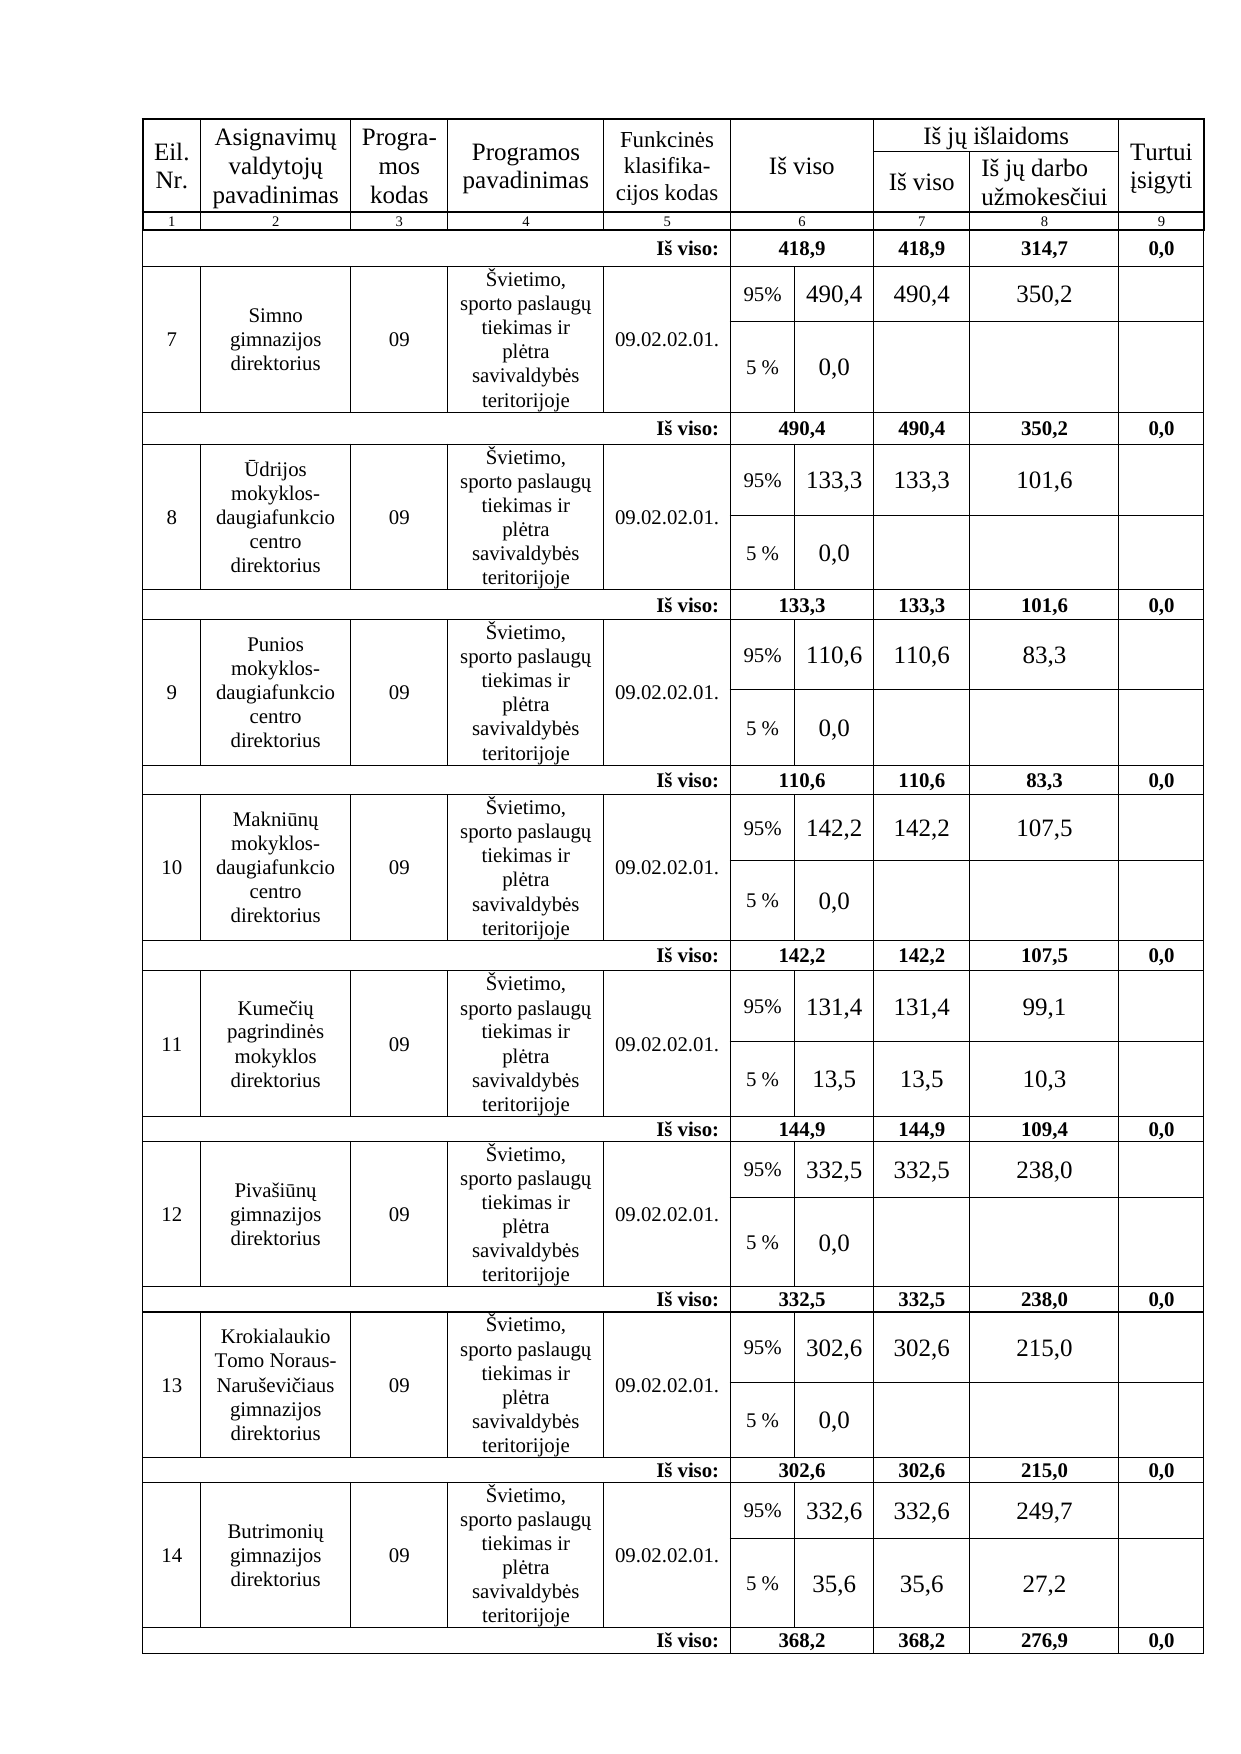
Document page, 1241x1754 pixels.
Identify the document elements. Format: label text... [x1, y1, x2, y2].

table_cell 0,0 [1119, 941, 1203, 970]
table_cell Švietimo, sporto paslaugų tiekimas ir plėtra savivaldybės teritorijoje [448, 971, 603, 1116]
table_cell Švietimo, sporto paslaugų tiekimas ir plėtra savivaldybės teritorijoje [448, 445, 603, 589]
table_cell 09.02.02.01. [604, 620, 730, 764]
table_cell 4 [448, 213, 603, 229]
table_cell 350,2 [970, 267, 1118, 321]
table_cell 6 [731, 213, 873, 229]
table_cell Iš viso: [143, 1458, 730, 1482]
table_cell [1119, 795, 1203, 860]
table_cell [1119, 516, 1203, 589]
table_cell 0,0 [1119, 1117, 1203, 1141]
table_cell Švietimo, sporto paslaugų tiekimas ir plėtra savivaldybės teritorijoje [448, 795, 603, 939]
table_cell 09 [351, 1142, 447, 1286]
table_cell [970, 861, 1118, 939]
table_cell 350,2 [970, 413, 1118, 443]
table_cell 5 [604, 213, 730, 229]
table_cell 10,3 [970, 1042, 1118, 1116]
table_cell 5 % [731, 516, 794, 589]
table_cell 332,6 [874, 1483, 969, 1538]
table_cell 0,0 [1119, 1628, 1203, 1652]
table_cell 0,0 [795, 1198, 873, 1286]
table_cell 133,3 [874, 590, 969, 619]
table_cell 95% [731, 1483, 794, 1538]
table_cell 332,5 [874, 1287, 969, 1311]
table_cell 110,6 [731, 766, 873, 794]
table_cell 314,7 [970, 231, 1118, 266]
table_cell 8 [970, 213, 1118, 229]
table_cell 35,6 [795, 1539, 873, 1627]
table_cell 13,5 [795, 1042, 873, 1116]
table_cell 5 % [731, 690, 794, 764]
table_cell [1119, 1539, 1203, 1627]
table_cell Švietimo, sporto paslaugų tiekimas ir plėtra savivaldybės teritorijoje [448, 1142, 603, 1286]
table_cell 332,5 [795, 1142, 873, 1197]
table_cell 144,9 [731, 1117, 873, 1141]
table_cell 5 % [731, 1198, 794, 1286]
table_cell 215,0 [970, 1313, 1118, 1382]
table_cell Butrimonių gimnazijos direktorius [201, 1483, 350, 1627]
table_cell 9 [1119, 213, 1203, 229]
table_cell [970, 516, 1118, 589]
table_cell Iš viso [874, 152, 969, 211]
table_header Progra-mos kodas [351, 120, 447, 211]
table_cell 09 [351, 620, 447, 764]
table_cell 144,9 [874, 1117, 969, 1141]
table_cell 09 [351, 445, 447, 589]
table_cell [1119, 1483, 1203, 1538]
table_cell [1119, 620, 1203, 689]
table_cell [874, 1198, 969, 1286]
table_cell 1 [144, 213, 200, 229]
table_cell 95% [731, 620, 794, 689]
table_cell 215,0 [970, 1458, 1118, 1482]
table_cell Punios mokyklos-daugiafunkcio centro direktorius [201, 620, 350, 764]
table_cell 332,5 [731, 1287, 873, 1311]
table_cell 418,9 [874, 231, 969, 266]
table_cell 490,4 [795, 267, 873, 321]
table_cell 0,0 [1119, 413, 1203, 443]
table_cell Iš viso: [143, 1117, 730, 1141]
table_cell 10 [143, 795, 200, 939]
table_cell Iš viso: [143, 941, 730, 970]
table_cell 490,4 [874, 413, 969, 443]
table_cell Švietimo, sporto paslaugų tiekimas ir plėtra savivaldybės teritorijoje [448, 1483, 603, 1627]
table_cell [874, 322, 969, 412]
table_cell 7 [874, 213, 969, 229]
table_cell [1119, 1383, 1203, 1457]
table_cell 09.02.02.01. [604, 1142, 730, 1286]
table_cell 09 [351, 795, 447, 939]
table_cell 110,6 [795, 620, 873, 689]
table_cell [874, 1383, 969, 1457]
table_cell [874, 690, 969, 764]
table_cell [970, 1198, 1118, 1286]
table_cell [1119, 971, 1203, 1041]
table_cell 09 [351, 1313, 447, 1457]
table_cell 95% [731, 971, 794, 1041]
table_cell 09.02.02.01. [604, 971, 730, 1116]
table_cell 107,5 [970, 941, 1118, 970]
table_cell Švietimo, sporto paslaugų tiekimas ir plėtra savivaldybės teritorijoje [448, 267, 603, 412]
table_cell 110,6 [874, 766, 969, 794]
table_cell 09 [351, 971, 447, 1116]
table_cell 249,7 [970, 1483, 1118, 1538]
table_cell [1119, 1198, 1203, 1286]
table_cell 0,0 [795, 690, 873, 764]
table_cell Ūdrijos mokyklos-daugiafunkcio centro direktorius [201, 445, 350, 589]
table_cell 332,5 [874, 1142, 969, 1197]
table_cell 142,2 [731, 941, 873, 970]
table_header Eil. Nr. [144, 120, 200, 211]
table_cell 5 % [731, 322, 794, 412]
table_cell [1119, 690, 1203, 764]
table_cell 0,0 [795, 322, 873, 412]
table_cell Simno gimnazijos direktorius [201, 267, 350, 412]
table_cell 7 [143, 267, 200, 412]
table_cell 35,6 [874, 1539, 969, 1627]
table_cell 131,4 [874, 971, 969, 1041]
table_cell 101,6 [970, 445, 1118, 515]
table_cell 09.02.02.01. [604, 267, 730, 412]
table_cell 101,6 [970, 590, 1118, 619]
table_cell Iš viso: [143, 766, 730, 794]
table_cell 302,6 [795, 1313, 873, 1382]
table_cell Iš viso: [143, 1287, 730, 1311]
table_cell Iš viso: [143, 231, 730, 266]
table_cell 142,2 [874, 941, 969, 970]
table_cell 5 % [731, 1539, 794, 1627]
table_cell [874, 516, 969, 589]
table_cell 99,1 [970, 971, 1118, 1041]
table_cell 238,0 [970, 1287, 1118, 1311]
table_cell 5 % [731, 861, 794, 939]
table_cell 0,0 [1119, 1458, 1203, 1482]
table_cell 12 [143, 1142, 200, 1286]
table_header Programos pavadinimas [448, 120, 603, 211]
table_header Funkcinės klasifika-cijos kodas [604, 120, 730, 211]
table_header Asignavimų valdytojų pavadinimas [201, 120, 350, 211]
table_cell 490,4 [874, 267, 969, 321]
table_cell 302,6 [874, 1313, 969, 1382]
table_header Turtui įsigyti [1119, 120, 1203, 211]
table_cell 0,0 [1119, 1287, 1203, 1311]
table_cell 5 % [731, 1383, 794, 1457]
table_cell 276,9 [970, 1628, 1118, 1652]
table_cell 332,6 [795, 1483, 873, 1538]
table_cell 133,3 [874, 445, 969, 515]
table_cell [874, 861, 969, 939]
table_cell 95% [731, 267, 794, 321]
table_cell 368,2 [731, 1628, 873, 1652]
table_cell Iš jų darbo užmokesčiui [970, 152, 1118, 211]
table_cell [1119, 861, 1203, 939]
table_cell Švietimo, sporto paslaugų tiekimas ir plėtra savivaldybės teritorijoje [448, 620, 603, 764]
table_cell [1119, 1313, 1203, 1382]
table_cell 302,6 [874, 1458, 969, 1482]
table_cell [970, 322, 1118, 412]
table_cell Švietimo, sporto paslaugų tiekimas ir plėtra savivaldybės teritorijoje [448, 1313, 603, 1457]
table_cell 95% [731, 1313, 794, 1382]
table_cell 09.02.02.01. [604, 445, 730, 589]
table_cell 14 [143, 1483, 200, 1627]
table_cell 302,6 [731, 1458, 873, 1482]
table_cell 27,2 [970, 1539, 1118, 1627]
table_cell Makniūnų mokyklos-daugiafunkcio centro direktorius [201, 795, 350, 939]
table_header Iš viso [731, 120, 873, 211]
table_cell 11 [143, 971, 200, 1116]
table_cell Kumečių pagrindinės mokyklos direktorius [201, 971, 350, 1116]
table_cell 0,0 [795, 516, 873, 589]
table_cell 368,2 [874, 1628, 969, 1652]
table_cell 107,5 [970, 795, 1118, 860]
table_cell 8 [143, 445, 200, 589]
table_cell 133,3 [731, 590, 873, 619]
table_header Iš jų išlaidoms [874, 120, 1118, 151]
table_cell 0,0 [1119, 766, 1203, 794]
table_cell 13,5 [874, 1042, 969, 1116]
table_cell 0,0 [795, 861, 873, 939]
table_cell [970, 1383, 1118, 1457]
table_cell 490,4 [731, 413, 873, 443]
table_cell 9 [143, 620, 200, 764]
table_cell [1119, 445, 1203, 515]
table_cell 109,4 [970, 1117, 1118, 1141]
table_cell 09.02.02.01. [604, 1483, 730, 1627]
table_cell 95% [731, 1142, 794, 1197]
table_cell 83,3 [970, 620, 1118, 689]
table_cell 418,9 [731, 231, 873, 266]
table_cell 09 [351, 267, 447, 412]
table_cell [1119, 1042, 1203, 1116]
table_cell [1119, 322, 1203, 412]
table_cell Iš viso: [143, 590, 730, 619]
table_cell Iš viso: [143, 1628, 730, 1652]
table_cell 2 [201, 213, 350, 229]
table_cell 110,6 [874, 620, 969, 689]
table_cell 3 [351, 213, 447, 229]
table_cell 95% [731, 795, 794, 860]
table_cell 0,0 [795, 1383, 873, 1457]
table_cell 13 [143, 1313, 200, 1457]
table_cell 131,4 [795, 971, 873, 1041]
table_cell 95% [731, 445, 794, 515]
table_cell 238,0 [970, 1142, 1118, 1197]
table_cell 142,2 [795, 795, 873, 860]
table_cell 09 [351, 1483, 447, 1627]
table_cell [970, 690, 1118, 764]
table_cell Iš viso: [143, 413, 730, 443]
table_cell 133,3 [795, 445, 873, 515]
table_cell Krokialaukio Tomo Noraus-Naruševičiaus gimnazijos direktorius [201, 1313, 350, 1457]
table_cell 09.02.02.01. [604, 1313, 730, 1457]
table_cell [1119, 1142, 1203, 1197]
table_cell [1119, 267, 1203, 321]
table_cell 5 % [731, 1042, 794, 1116]
table_cell 09.02.02.01. [604, 795, 730, 939]
table_cell 83,3 [970, 766, 1118, 794]
table_cell 0,0 [1119, 231, 1203, 266]
table_cell Pivašiūnų gimnazijos direktorius [201, 1142, 350, 1286]
table_cell 0,0 [1119, 590, 1203, 619]
table_cell 142,2 [874, 795, 969, 860]
